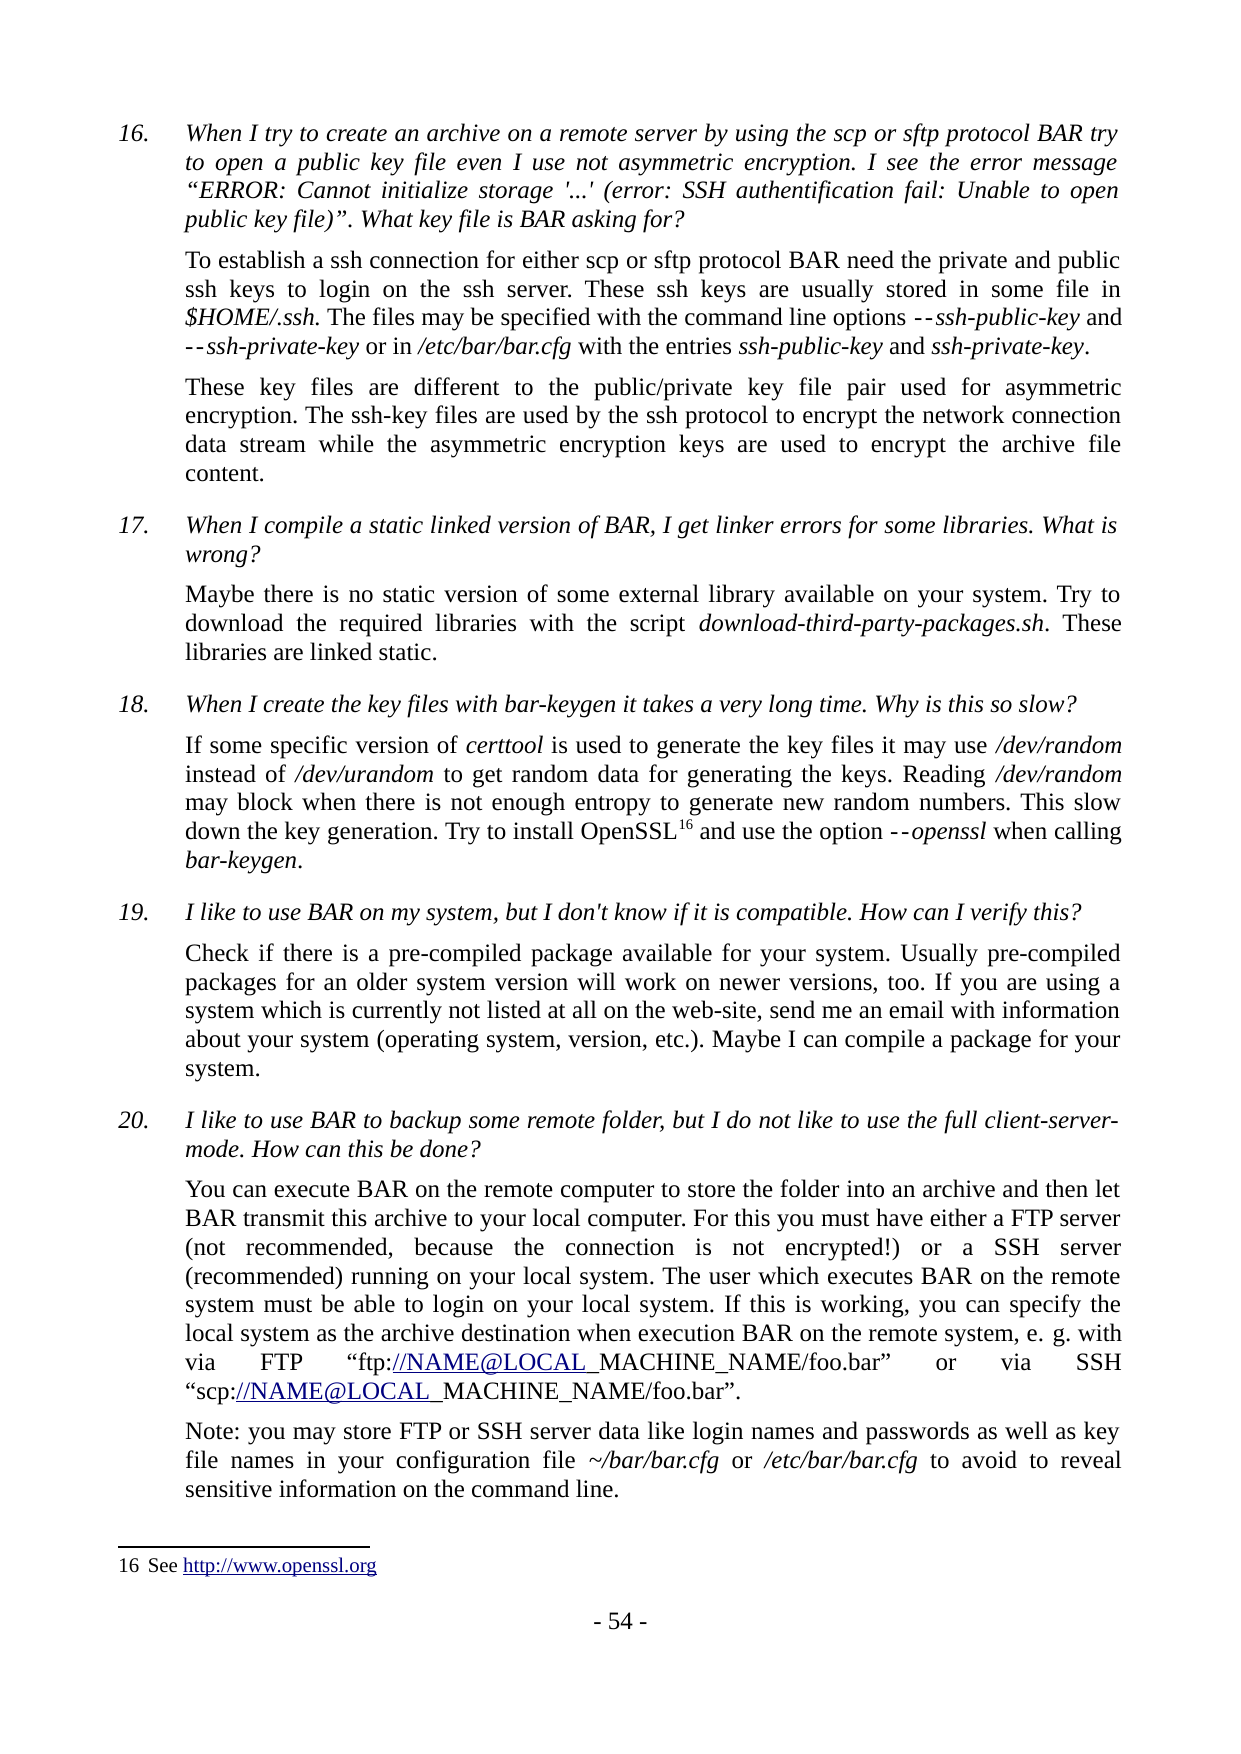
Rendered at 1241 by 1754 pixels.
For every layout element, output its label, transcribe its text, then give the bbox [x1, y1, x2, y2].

text You can execute BAR on the remote computer to store the folder into an archive and then let BAR transmit this archive to your local computer. For this you must have either a FTP server (not recommended, because the connection is not encrypted!) or a SSH server (recommended) running on your local system. The user which executes BAR on the remote system must be able to login on your local system. If this is working, you can specify the local system as the archive destination when execution BAR on the remote system, e. g. with via FTP “ftp://NAME@LOCAL_MACHINE_NAME/foo.bar” or via SSH “scp://NAME@LOCAL_MACHINE_NAME/foo.bar”. [185, 1174, 1122, 1404]
text Note: you may store FTP or SSH server data like login names and passwords as well as key file names in your configuration file ~/bar/bar.cfg or /etc/bar/bar.cfg to avoid to reveal sensitive information on the command line. [185, 1416, 1122, 1503]
text Maybe there is no static version of some external library available on your system. Try to download the required libraries with the script download-third-party-packages.sh. These libraries are linked static. [185, 579, 1122, 666]
list When I try to create an archive on a remote server by using the scp or sftp protocol BAR try to open a public key file even I use not asymmetric encryption. I see the error message “ERROR: Cannot initialize storage '...' (error: SSH authentification fail: Unable to open public key file)”. What key file is BAR asking for? [118, 118, 1122, 233]
text See http://www.openssl.org [118, 1553, 1122, 1577]
text If some specific version of certtool is used to generate the key files it may use /dev/random instead of /dev/urandom to get random data for generating the keys. Reading /dev/random may block when there is not enough entropy to generate new random numbers. This slow down the key generation. Try to install OpenSSL and use the option ‑‑openssl when calling bar-keygen. [185, 730, 1122, 874]
text Check if there is a pre-compiled package available for your system. Usually pre-compiled packages for an older system version will work on newer versions, too. If you are using a system which is currently not listed at all on the web-site, send me an email with information about your system (operating system, version, etc.). Maybe I can compile a package for your system. [185, 938, 1122, 1082]
list I like to use BAR on my system, but I don't know if it is compatible. How can I verify this? [118, 897, 1122, 926]
text These key files are different to the public/private key file pair used for asymmetric encryption. The ssh-key files are used by the ssh protocol to encrypt the network connection data stream while the asymmetric encryption keys are used to encrypt the archive file content. [185, 372, 1122, 487]
list I like to use BAR to backup some remote folder, but I do not like to use the full client-server-mode. How can this be done? [118, 1105, 1122, 1163]
text To establish a ssh connection for either scp or sftp protocol BAR need the private and public ssh keys to login on the ssh server. These ssh keys are usually stored in some file in $HOME/.ssh. The files may be specified with the command line options ‑‑ssh-public-key and ‑‑ssh-private-key or in /etc/bar/bar.cfg with the entries ssh-public-key and ssh-private-key. [185, 245, 1122, 360]
list When I create the key files with bar-keygen it takes a very long time. Why is this so slow? [118, 689, 1122, 718]
list When I compile a static linked version of BAR, I get linker errors for some libraries. What is wrong? [118, 510, 1122, 568]
